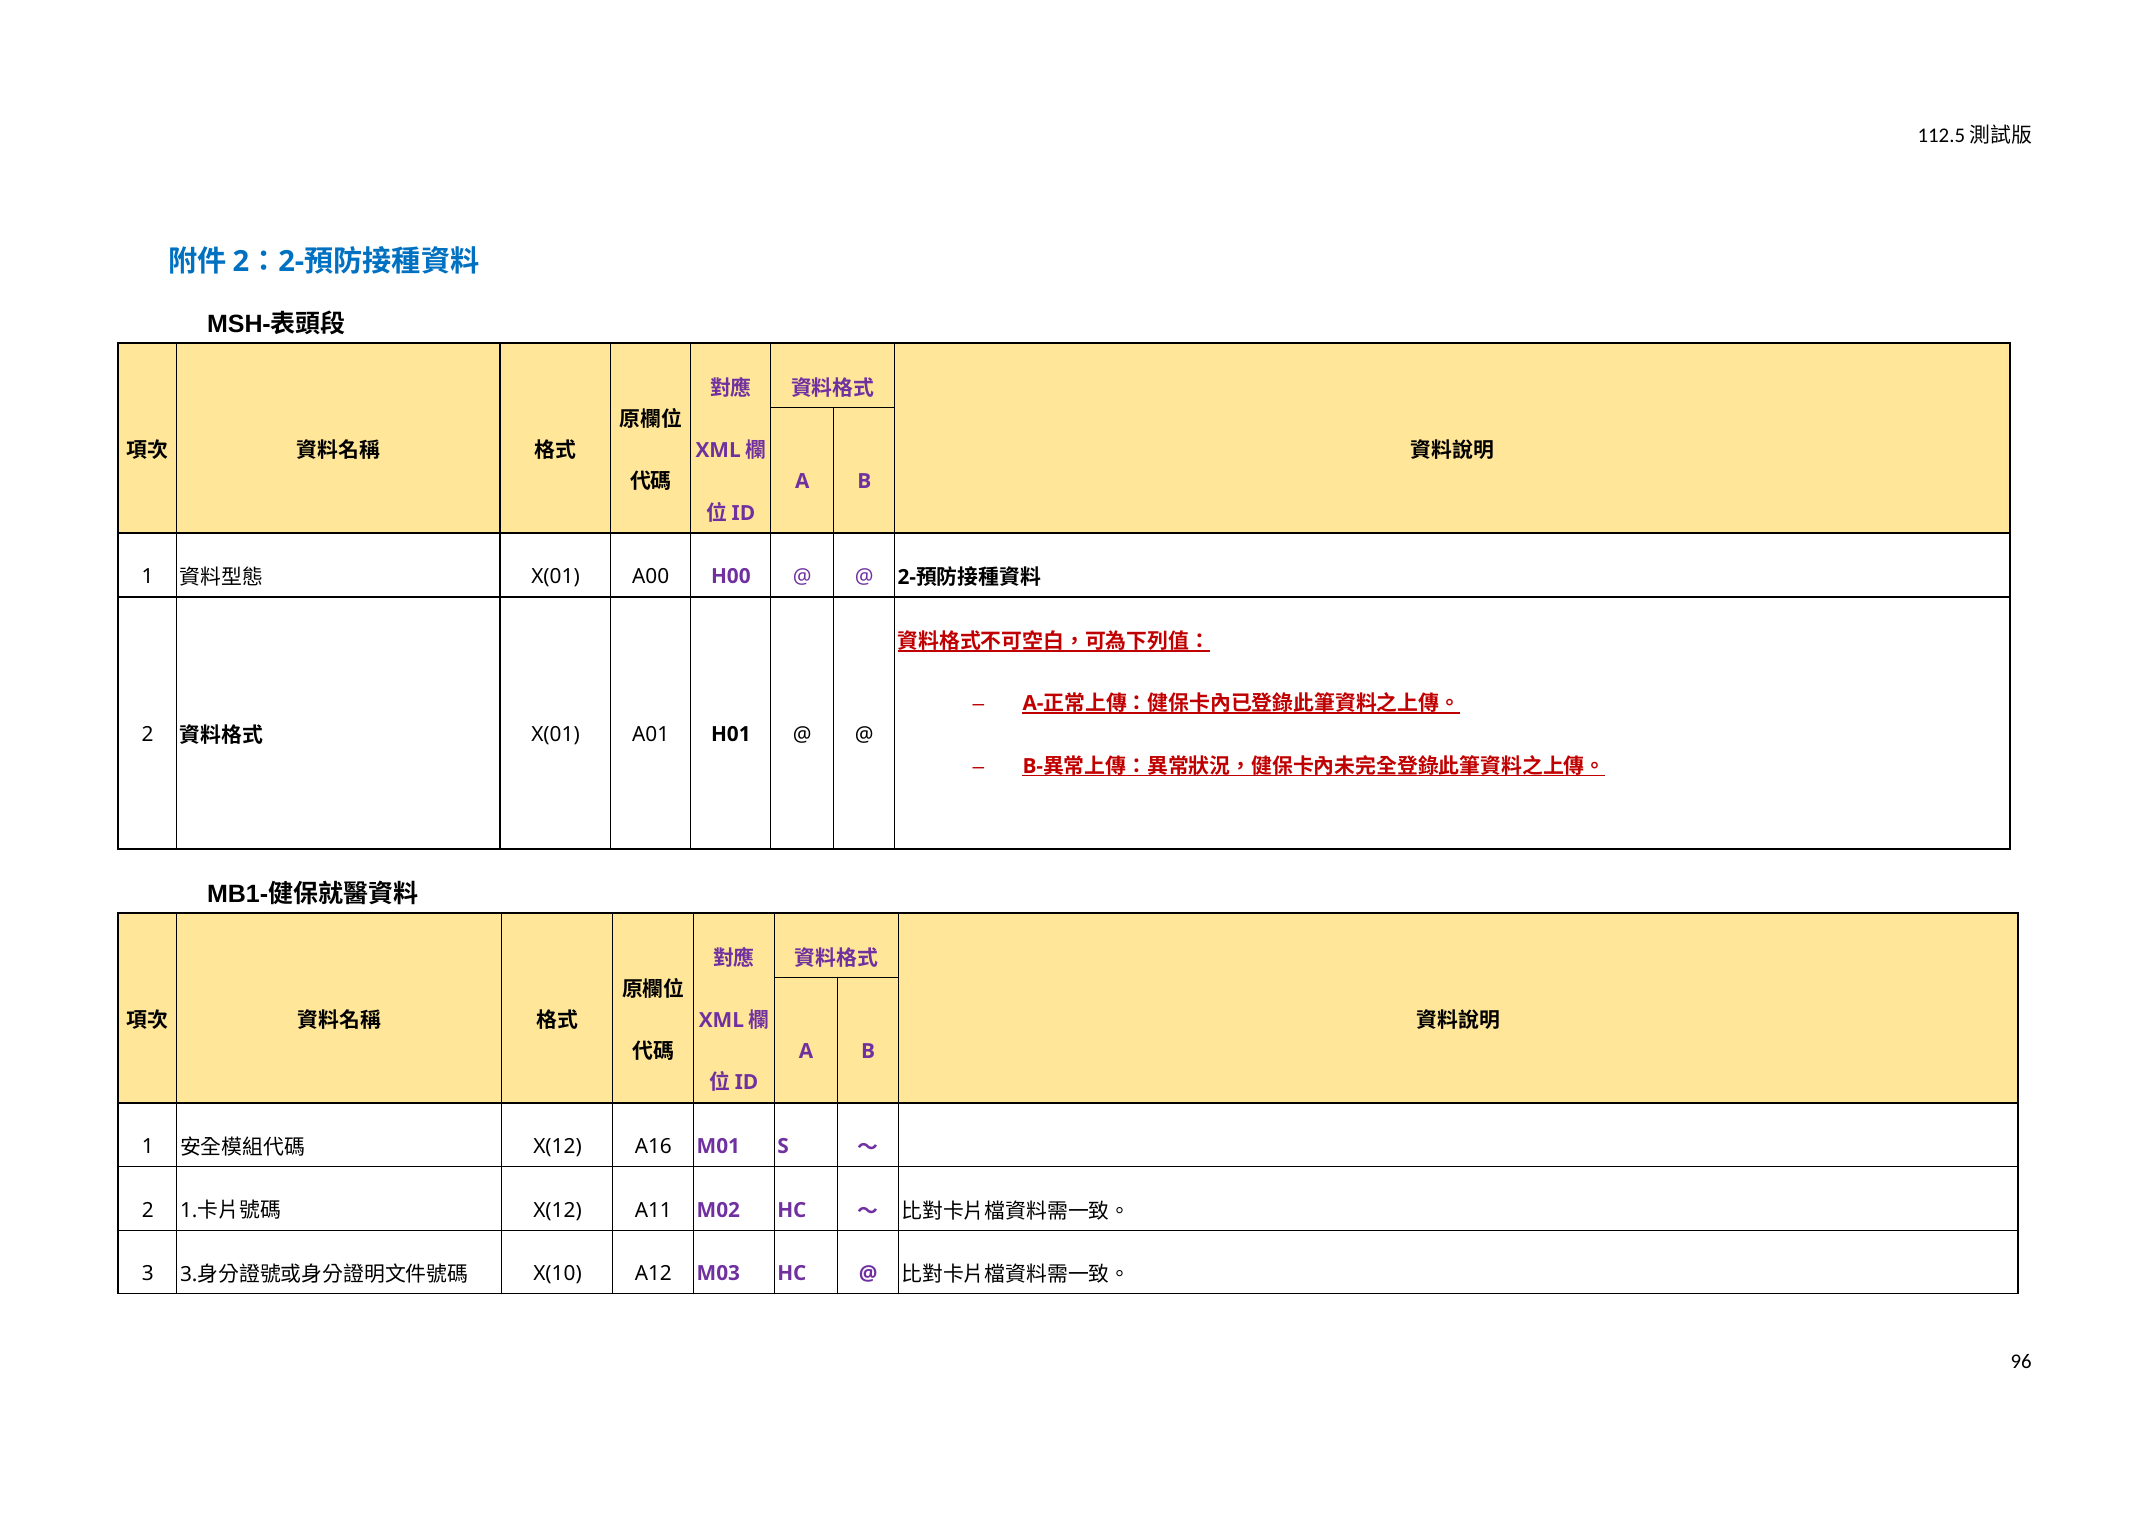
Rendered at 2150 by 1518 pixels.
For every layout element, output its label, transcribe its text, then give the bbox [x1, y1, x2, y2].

table_cell S [775, 1104, 837, 1166]
table_header 資料名稱 [177, 344, 499, 532]
table_cell [899, 1104, 2017, 1166]
table_cell B [838, 978, 898, 1102]
table_cell B [834, 408, 894, 532]
table_cell ～ [838, 1167, 898, 1230]
table_cell 安全模組代碼 [177, 1104, 501, 1166]
table_cell 3 [119, 1231, 176, 1293]
subtitle MSH-表頭段 [207, 280, 2031, 342]
table_cell HC [775, 1167, 837, 1230]
table_header 對應XML欄位ID [694, 914, 774, 1102]
table_cell A00 [611, 534, 690, 596]
table_header 資料格式 [771, 344, 894, 407]
table_cell 2-預防接種資料 [895, 534, 2009, 596]
table_cell @ [834, 598, 894, 847]
table_cell 1.卡片號碼 [177, 1167, 501, 1230]
table_cell A [771, 408, 833, 532]
table_cell H00 [691, 534, 770, 596]
table_header 資料名稱 [177, 914, 501, 1102]
table_cell X(12) [502, 1167, 612, 1230]
table_header 原欄位代碼 [611, 344, 690, 532]
table_cell M01 [694, 1104, 774, 1166]
table_cell 3.身分證號或身分證明文件號碼 [177, 1231, 501, 1293]
table_cell 資料格式 [177, 598, 499, 847]
table_cell 比對卡片檔資料需一致。 [899, 1231, 2017, 1293]
table_cell 2 [119, 1167, 176, 1230]
table_cell ～ [838, 1104, 898, 1166]
table_cell 比對卡片檔資料需一致。 [899, 1167, 2017, 1230]
table_cell 1 [119, 534, 176, 596]
table_header 格式 [501, 344, 610, 532]
table_cell HC [775, 1231, 837, 1293]
table_cell M03 [694, 1231, 774, 1293]
table_header 格式 [502, 914, 612, 1102]
table_cell 1 [119, 1104, 176, 1166]
table_cell @ [838, 1231, 898, 1293]
table_header 資料說明 [895, 344, 2009, 532]
table_cell @ [771, 598, 833, 847]
table_cell 資料格式不可空白，可為下列值： A-正常上傳：健保卡內已登錄此筆資料之上傳。 B-異常上傳：異常狀況，健保卡內未完全登錄此筆資料之上傳。 [895, 598, 2009, 847]
table_cell X(12) [502, 1104, 612, 1166]
table_header 資料說明 [899, 914, 2017, 1102]
table_cell 2 [119, 598, 176, 847]
table_cell X(01) [501, 534, 610, 596]
table_header 資料格式 [775, 914, 898, 977]
table_cell H01 [691, 598, 770, 847]
table_header 對應XML欄位ID [691, 344, 770, 532]
table_cell M02 [694, 1167, 774, 1230]
table_header 項次 [119, 914, 176, 1102]
table_header 項次 [119, 344, 176, 532]
table_cell A01 [611, 598, 690, 847]
table_header 原欄位代碼 [613, 914, 693, 1102]
table_cell A16 [613, 1104, 693, 1166]
table_cell A11 [613, 1167, 693, 1230]
table_cell @ [771, 534, 833, 596]
table_cell A [775, 978, 837, 1102]
table_cell X(01) [501, 598, 610, 847]
table_cell @ [834, 534, 894, 596]
subtitle 附件2：2-預防接種資料 [168, 217, 2031, 280]
table_cell X(10) [502, 1231, 612, 1293]
table_cell A12 [613, 1231, 693, 1293]
subtitle MB1-健保就醫資料 [207, 849, 2031, 912]
table_cell 資料型態 [177, 534, 499, 596]
